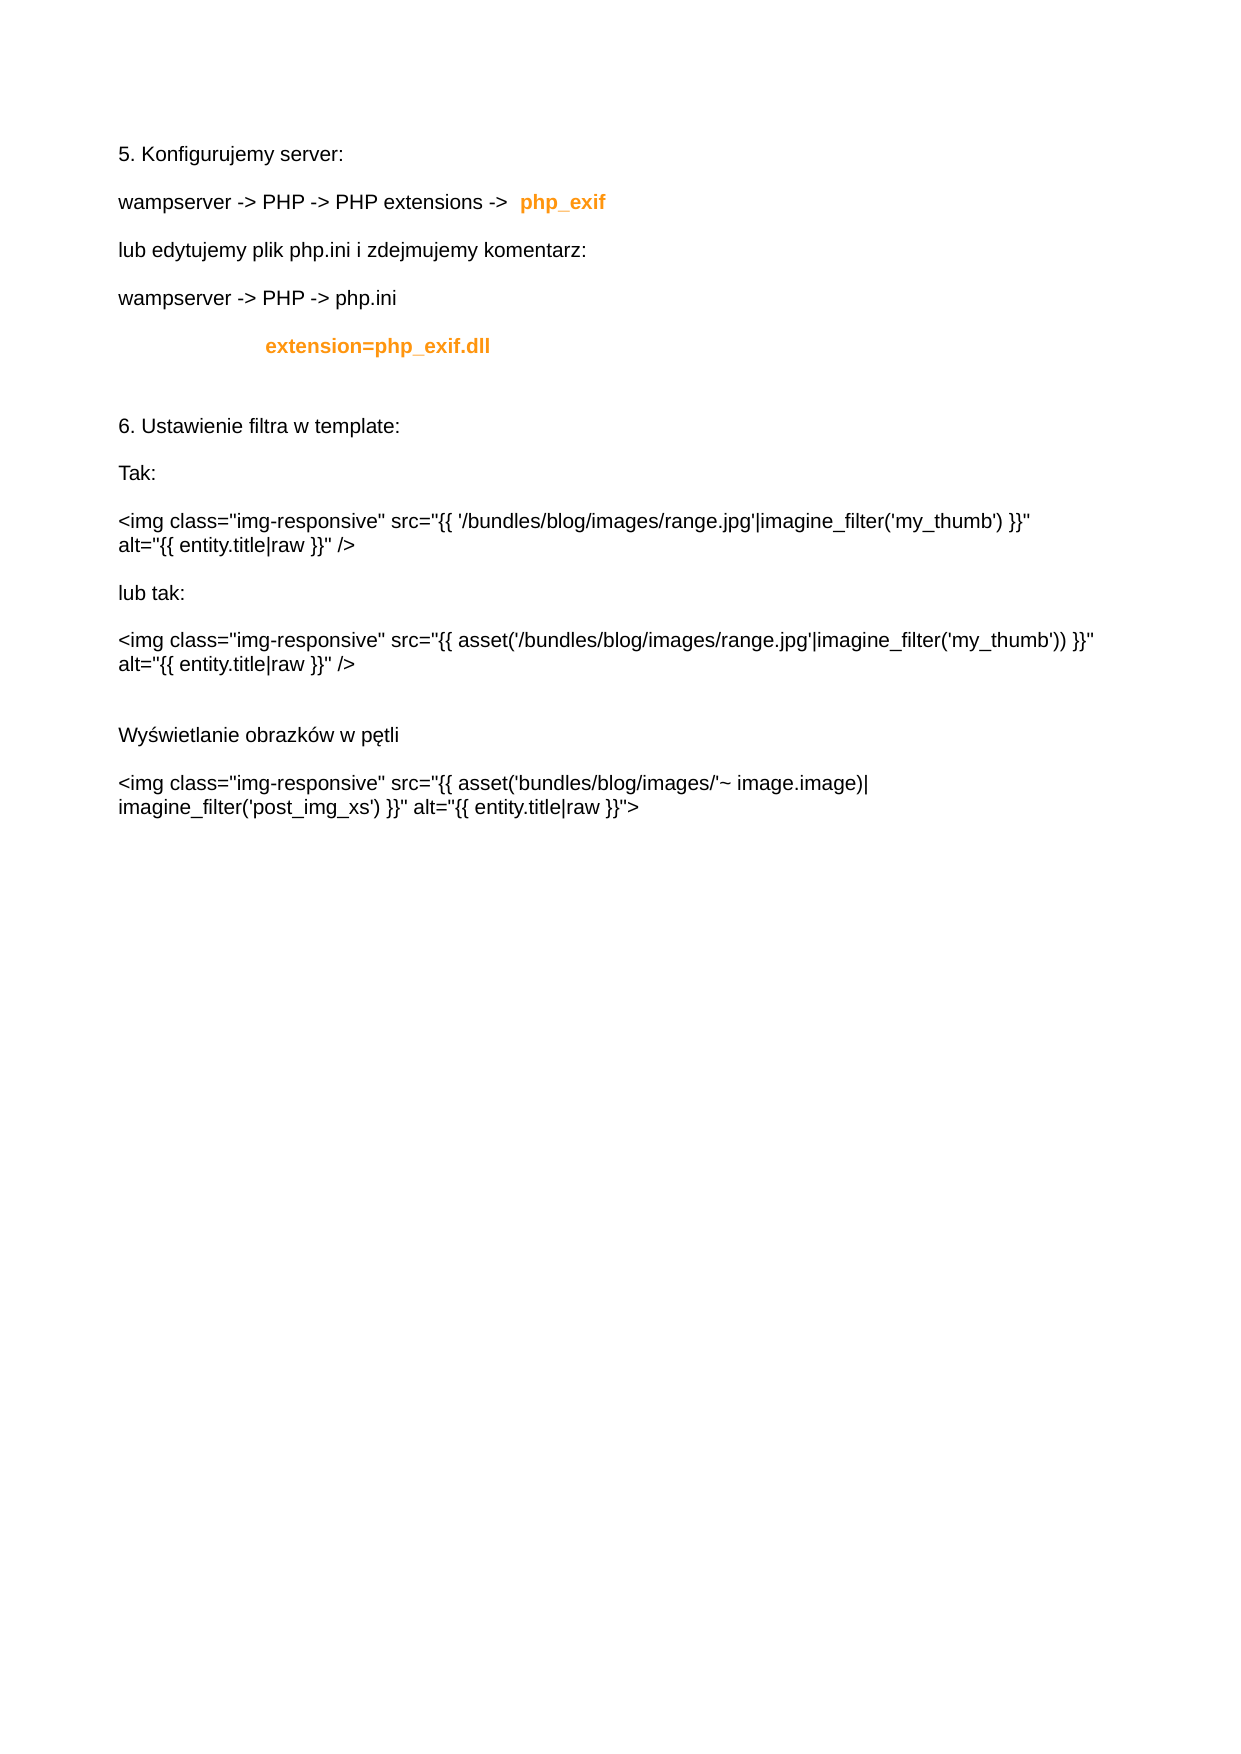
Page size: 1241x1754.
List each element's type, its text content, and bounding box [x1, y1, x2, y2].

text 5. Konfigurujemy server: [118, 142, 1122, 166]
text 6. Ustawienie filtra w template: [118, 414, 1122, 438]
text <img class="img-responsive" src="{{ '/bundles/blog/images/range.jpg'|imagine_filter('my_thumb') }}" alt="{{ entity.title|raw }}" /> [118, 509, 1122, 557]
text wampserver -> PHP -> PHP extensions -> php_exif [118, 190, 1122, 214]
text lub edytujemy plik php.ini i zdejmujemy komentarz: [118, 238, 1122, 262]
text Wyświetlanie obrazków w pętli [118, 723, 1122, 747]
text <img class="img-responsive" src="{{ asset('bundles/blog/images/'~ image.image)|imagine_filter('post_img_xs') }}" alt="{{ entity.title|raw }}"> [118, 771, 1122, 819]
text <img class="img-responsive" src="{{ asset('/bundles/blog/images/range.jpg'|imagine_filter('my_thumb')) }}" alt="{{ entity.title|raw }}" /> [118, 628, 1122, 676]
text lub tak: [118, 580, 1122, 604]
text extension=php_exif.dll [118, 334, 1122, 358]
text Tak: [118, 461, 1122, 485]
text wampserver -> PHP -> php.ini [118, 286, 1122, 310]
